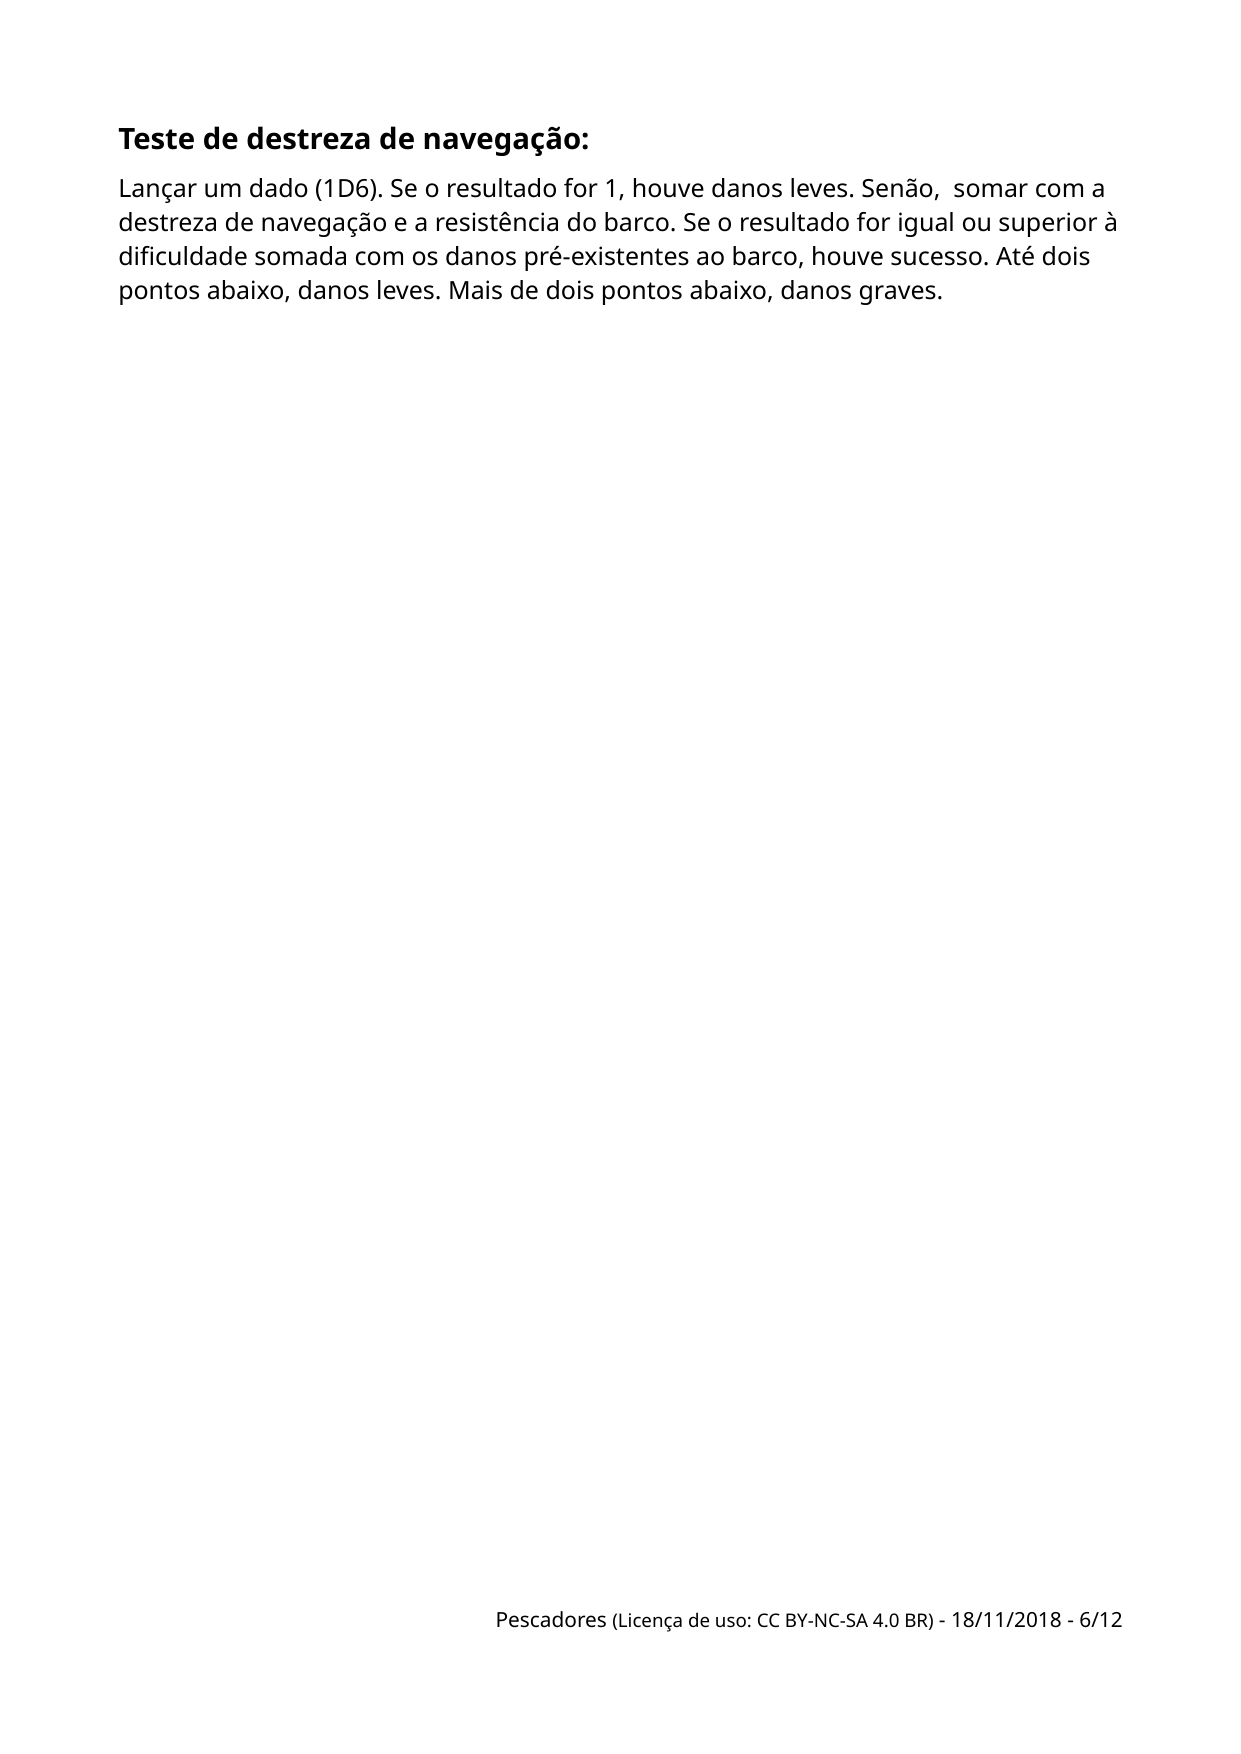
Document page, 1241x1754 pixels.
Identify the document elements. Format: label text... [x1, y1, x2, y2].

text Lançar um dado (1D6). Se o resultado for 1, houve danos leves. Senão, somar com a destreza de navegação e a resistência do barco. Se o resultado for igual ou superior à dificuldade somada com os danos pré-existentes ao barco, houve sucesso. Até dois pontos abaixo, danos leves. Mais de dois pontos abaixo, danos graves. [118, 171, 1122, 307]
subtitle Teste de destreza de navegação: [118, 118, 1122, 158]
